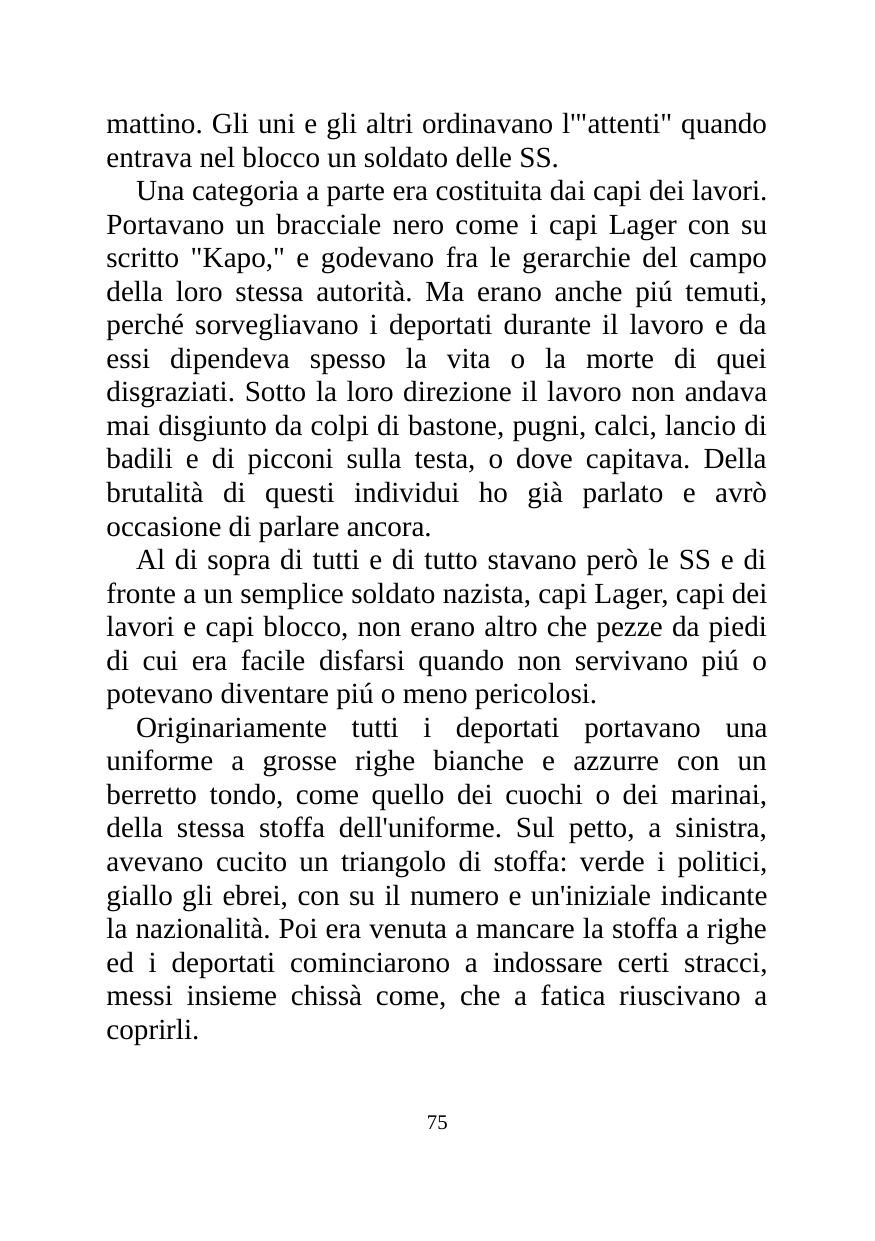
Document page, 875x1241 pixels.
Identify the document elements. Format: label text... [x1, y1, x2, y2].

text Originariamente tutti i deportati portavano una uniforme a grosse righe bianche e azzurre con un berretto tondo, come quello dei cuochi o dei marinai, della stessa stoffa dell'uniforme. Sul petto, a sinistra, avevano cucito un triangolo di stoffa: verde i politici, giallo gli ebrei, con su il numero e un'iniziale indicante la nazionalità. Poi era venuta a mancare la stoffa a righe ed i deportati cominciarono a indossare certi stracci, messi insieme chissà come, che a fatica riuscivano a coprirli. [106, 710, 768, 1045]
text mattino. Gli uni e gli altri ordinavano l'"attenti" quando entrava nel blocco un soldato delle SS. [106, 106, 768, 173]
text Una categoria a parte era costituita dai capi dei lavori. Portavano un bracciale nero come i capi Lager con su scritto "Kapo," e godevano fra le gerarchie del campo della loro stessa autorità. Ma erano anche piú temuti, perché sorvegliavano i deportati durante il lavoro e da essi dipendeva spesso la vita o la morte di quei disgraziati. Sotto la loro direzione il lavoro non andava mai disgiunto da colpi di bastone, pugni, calci, lancio di badili e di picconi sulla testa, o dove capitava. Della brutalità di questi individui ho già parlato e avrò occasione di parlare ancora. [106, 173, 768, 542]
text Al di sopra di tutti e di tutto stavano però le SS e di fronte a un semplice soldato nazista, capi Lager, capi dei lavori e capi blocco, non erano altro che pezze da piedi di cui era facile disfarsi quando non servivano piú o potevano diventare piú o meno pericolosi. [106, 542, 768, 710]
